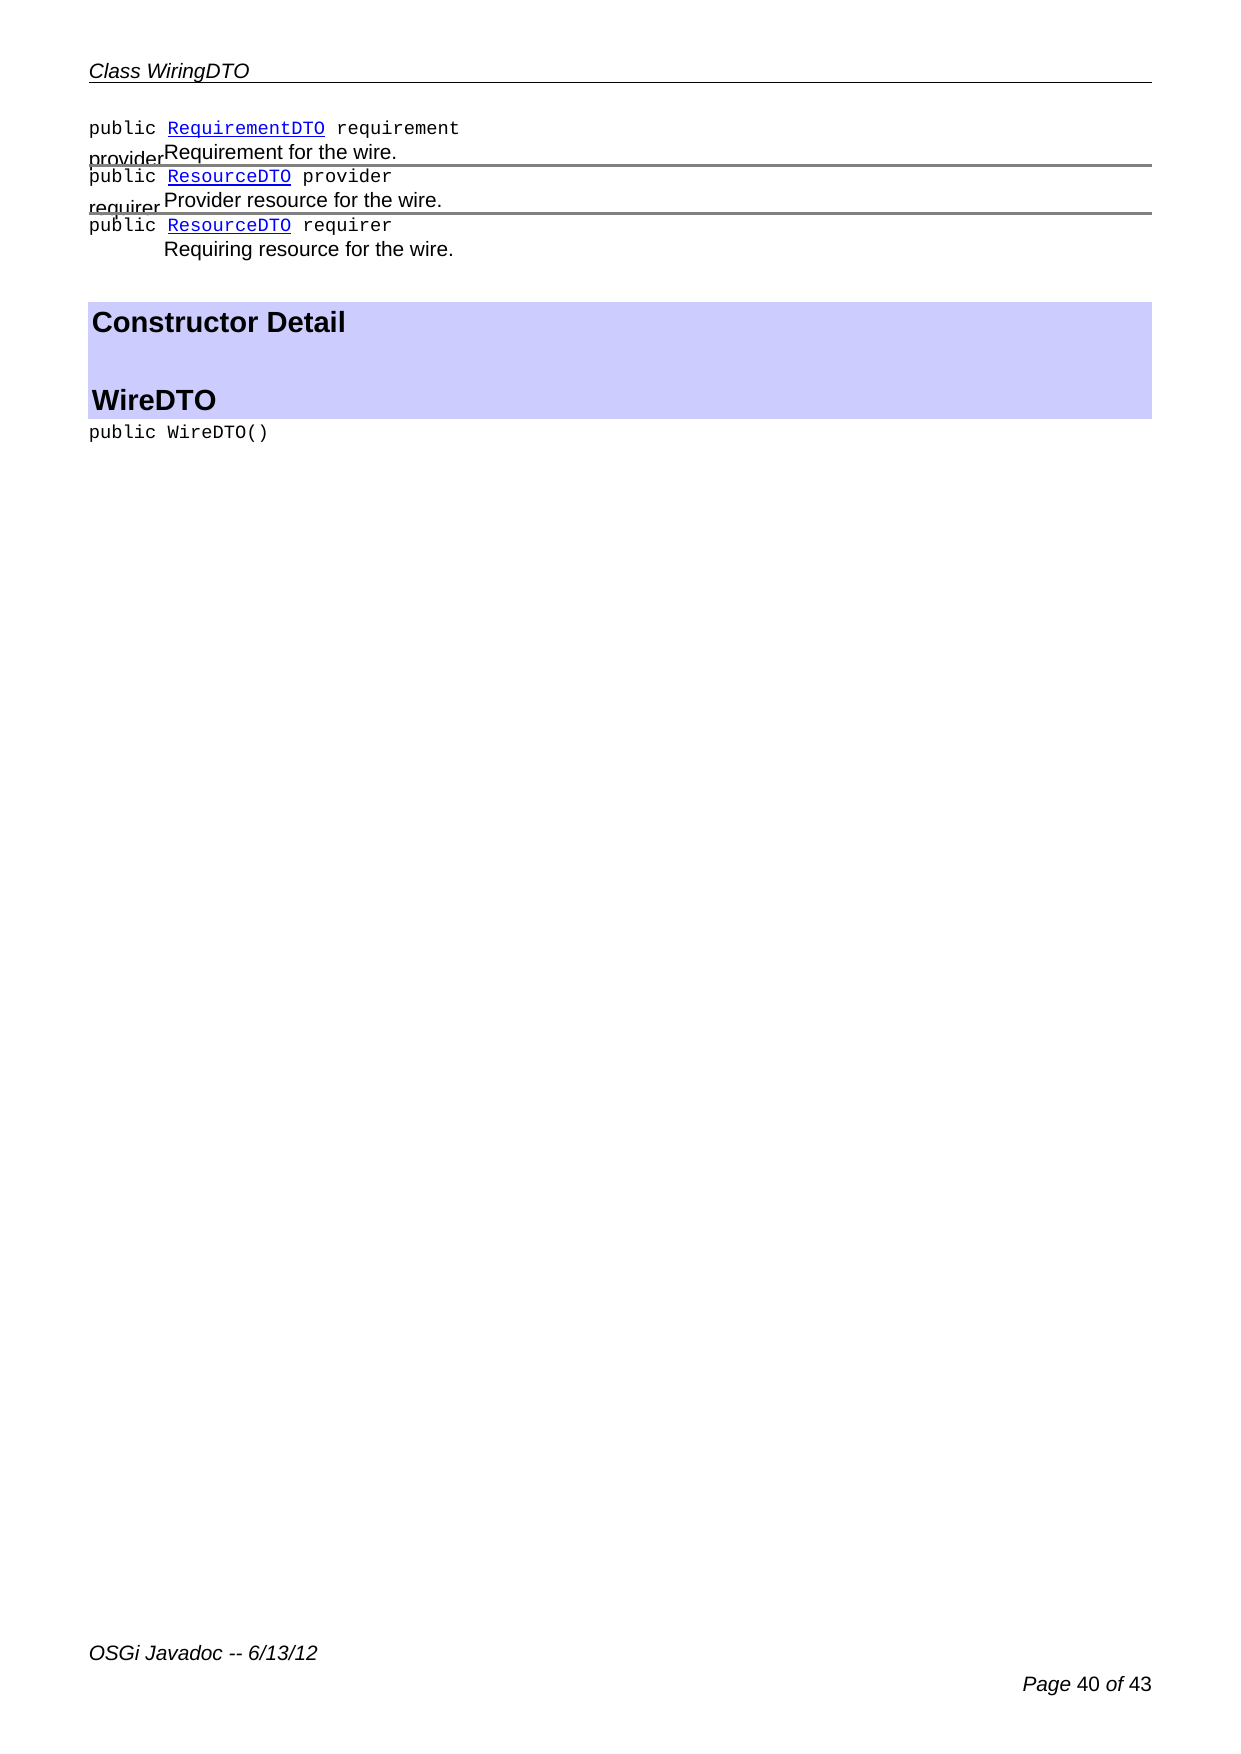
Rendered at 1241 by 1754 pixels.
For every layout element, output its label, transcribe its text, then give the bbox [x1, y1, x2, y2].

text public ResourceDTO provider [88, 167, 1152, 188]
text public WireDTO() [88, 422, 1152, 444]
text public ResourceDTO requirer [88, 216, 1152, 237]
subtitle Constructor Detail [90, 303, 1151, 339]
text public RequirementDTO requirement [88, 118, 1152, 140]
text Requirement for the wire. [163, 140, 1152, 164]
text Requiring resource for the wire. [163, 237, 1152, 261]
subtitle WireDTO [90, 380, 1151, 418]
text Provider resource for the wire. [163, 188, 1152, 212]
